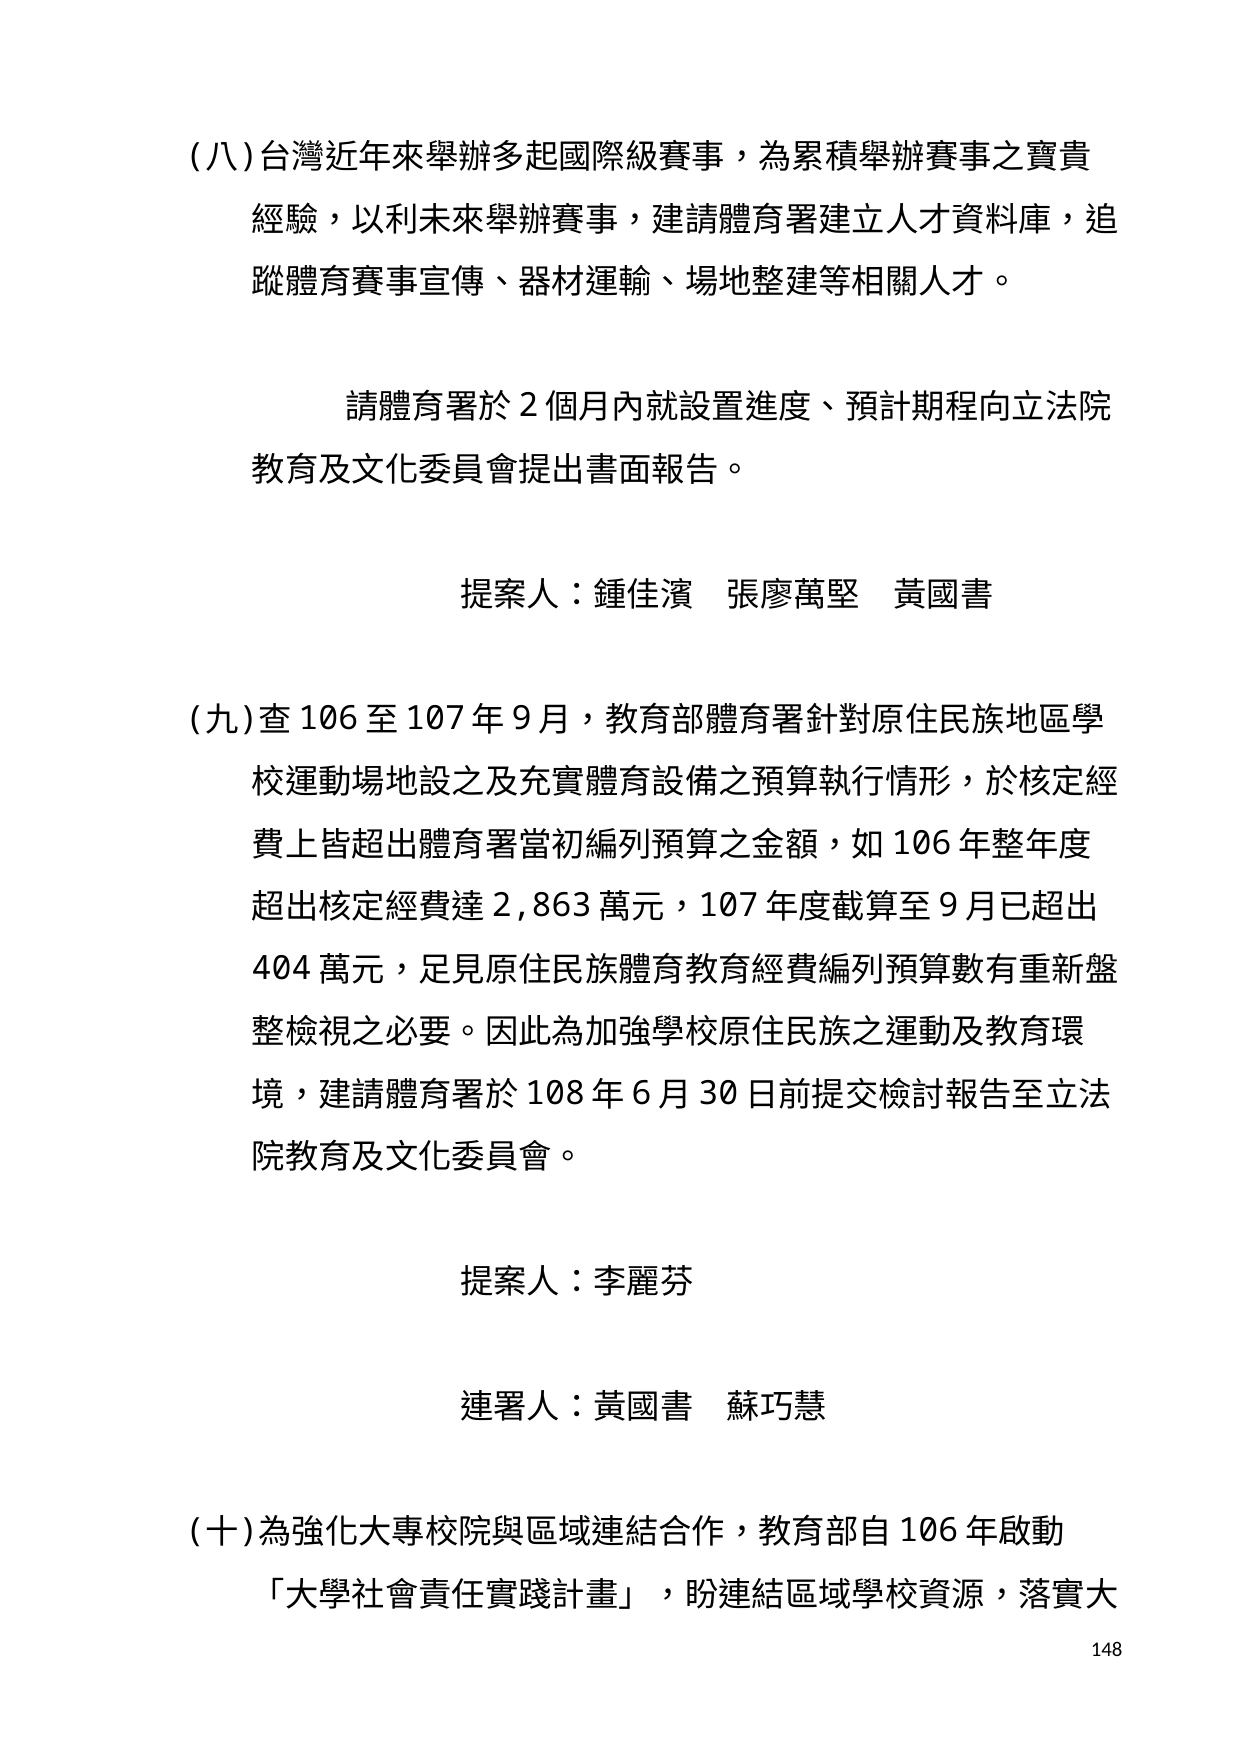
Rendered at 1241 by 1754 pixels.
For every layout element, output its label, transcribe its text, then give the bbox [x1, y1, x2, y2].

text (八)台灣近年來舉辦多起國際級賽事，為累積舉辦賽事之寶貴經驗，以利未來舉辦賽事，建請體育署建立人才資料庫，追蹤體育賽事宣傳、器材運輸、場地整建等相關人才。 [185, 112, 1122, 300]
text 請體育署於2個月內就設置進度、預計期程向立法院教育及文化委員會提出書面報告。 [185, 362, 1122, 487]
text (九)查106至107年9月，教育部體育署針對原住民族地區學校運動場地設之及充實體育設備之預算執行情形，於核定經費上皆超出體育署當初編列預算之金額，如106年整年度超出核定經費達2,863萬元，107年度截算至9月已超出404萬元，足見原住民族體育教育經費編列預算數有重新盤整檢視之必要。因此為加強學校原住民族之運動及教育環境，建請體育署於108年6月30日前提交檢討報告至立法院教育及文化委員會。 [185, 675, 1122, 1175]
text (十)為強化大專校院與區域連結合作，教育部自106年啟動「大學社會責任實踐計畫」，盼連結區域學校資源，落實大 [185, 1487, 1122, 1612]
text 提案人：李麗芬 [460, 1237, 1122, 1300]
text 提案人：鍾佳濱 張廖萬堅 黃國書 [460, 550, 1122, 612]
text 連署人：黃國書 蘇巧慧 [460, 1362, 1122, 1425]
